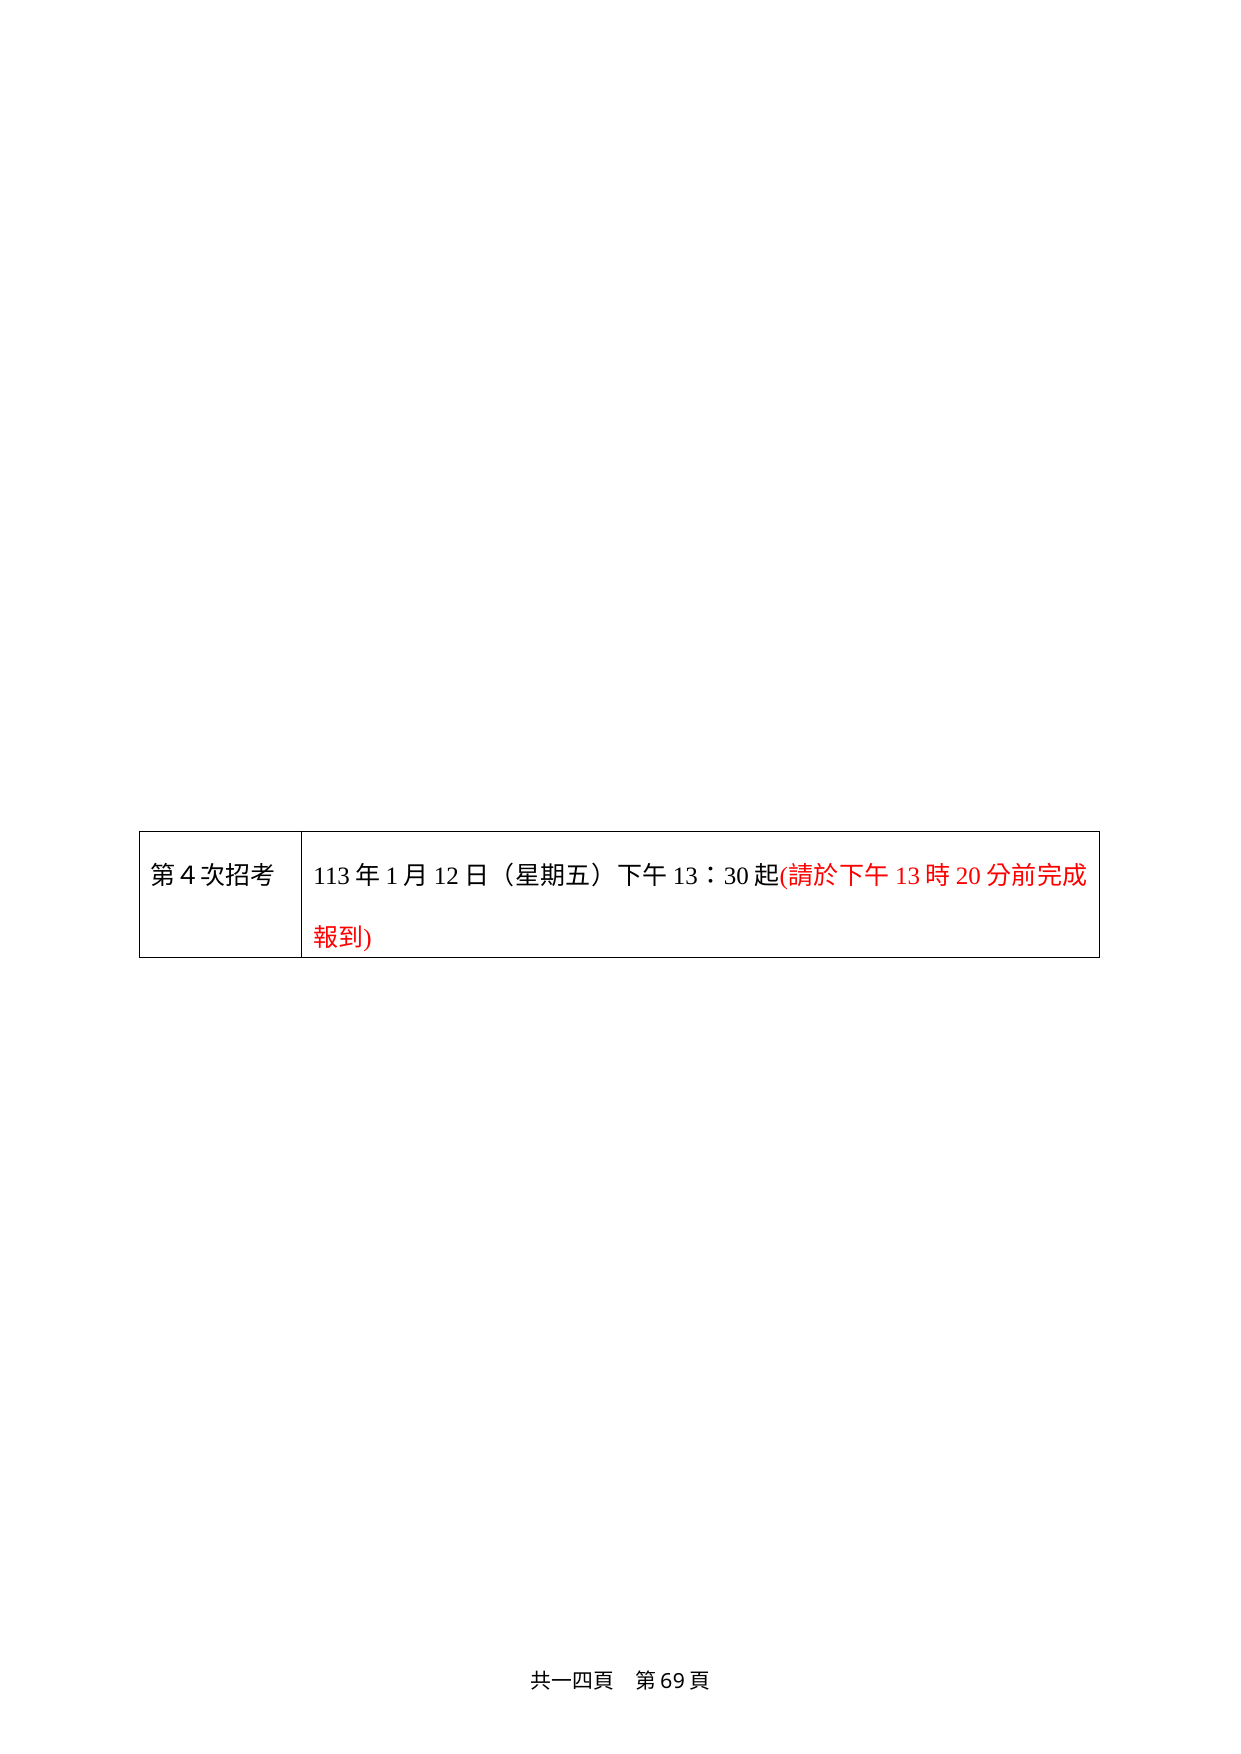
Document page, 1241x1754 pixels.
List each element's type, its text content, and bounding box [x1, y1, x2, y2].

table_cell 第４次招考 [140, 832, 301, 957]
table_cell 113年1月12日（星期五）下午13：30起(請於下午13時20分前完成報到) [302, 832, 1099, 957]
